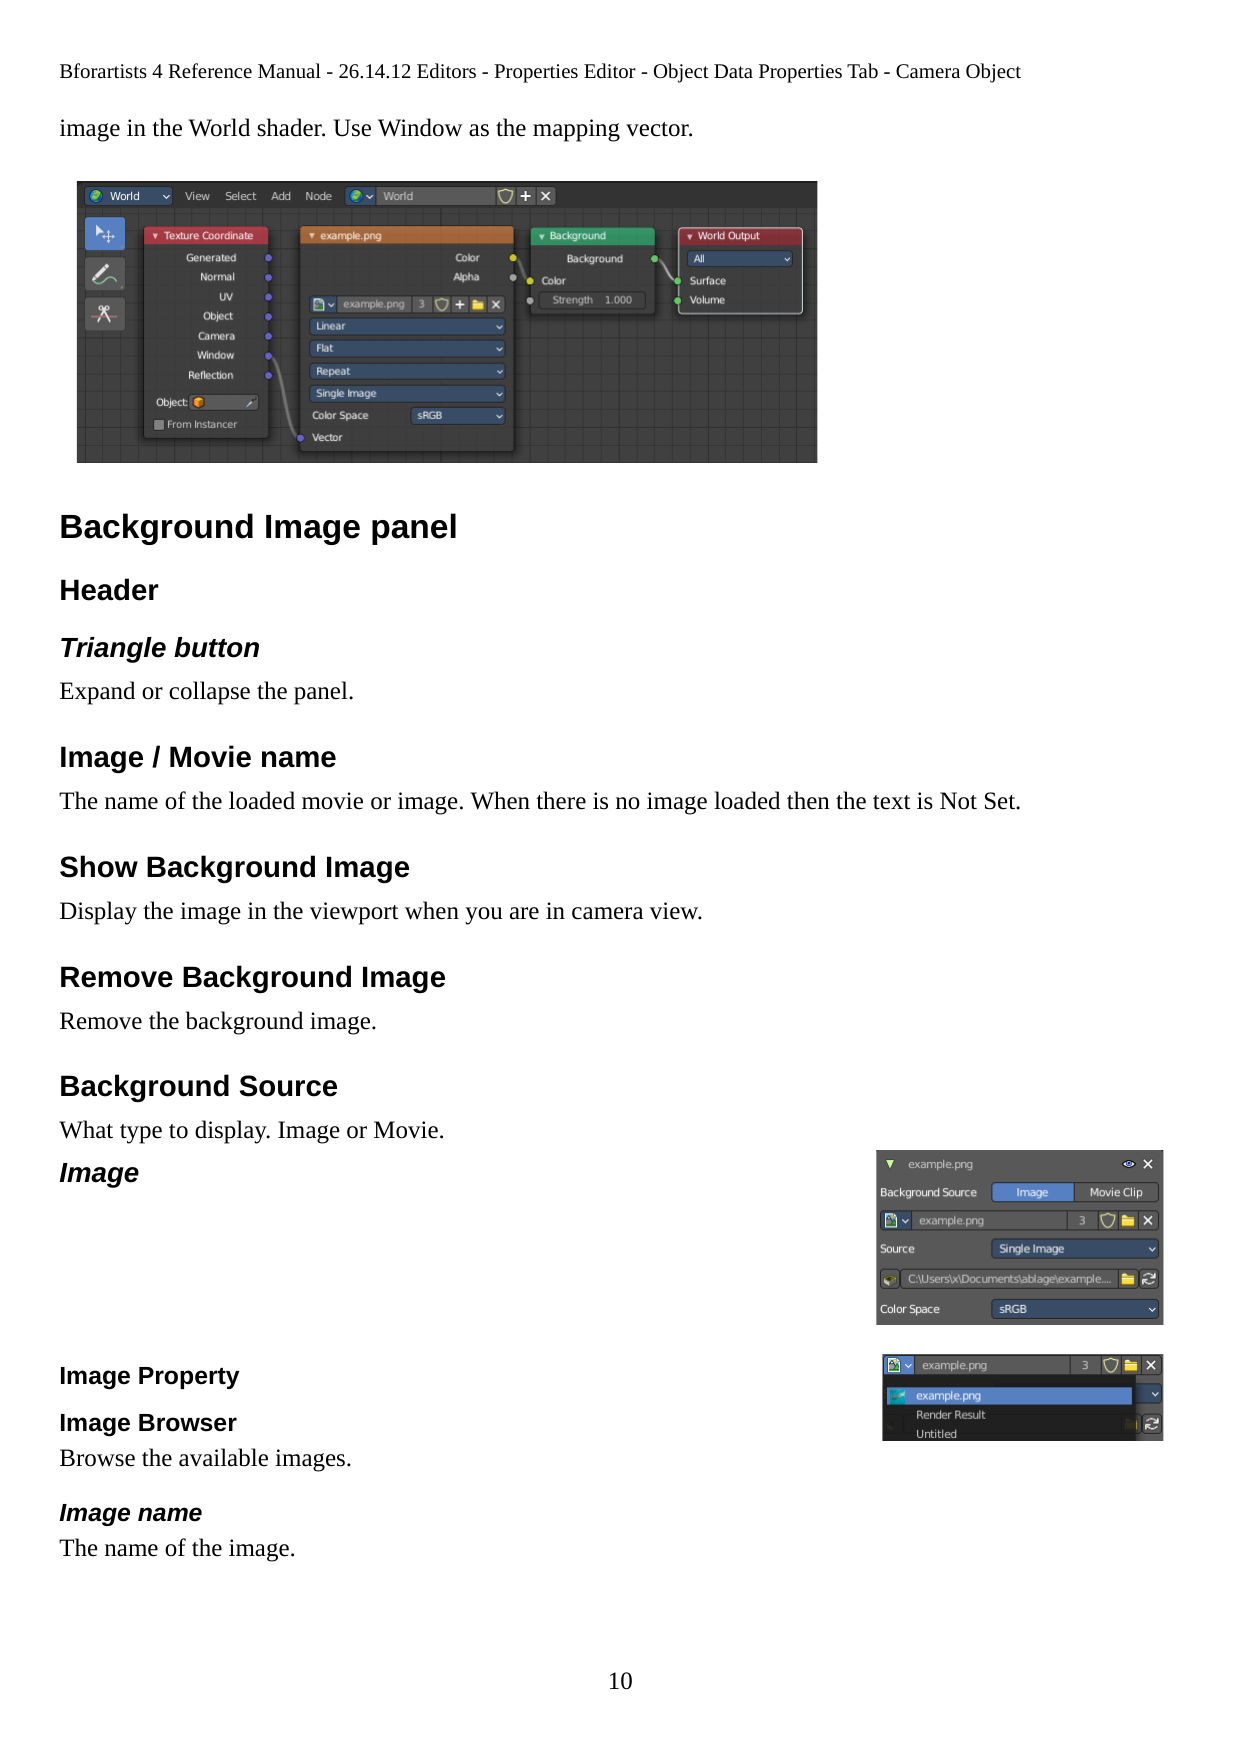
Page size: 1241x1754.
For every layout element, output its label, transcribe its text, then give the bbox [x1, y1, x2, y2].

subtitle Header [59, 573, 1181, 607]
subtitle Image name [59, 1498, 1181, 1527]
text image in the World shader. Use Window as the mapping vector. [59, 113, 1181, 141]
text Expand or collapse the panel. [59, 676, 1181, 705]
subtitle [1164, 1157, 1181, 1189]
text Remove the background image. [59, 1006, 1181, 1034]
subtitle Remove Background Image [59, 959, 1181, 993]
text Display the image in the viewport when you are in camera view. [59, 896, 1181, 924]
text Browse the available images. [59, 1443, 1181, 1472]
subtitle Triangle button [59, 632, 1181, 663]
text The name of the loaded movie or image. When there is no image loaded then the text is Not Set. [59, 786, 1181, 815]
subtitle Image [59, 1157, 876, 1189]
subtitle [1164, 1408, 1181, 1437]
picture [882, 1354, 1164, 1441]
subtitle Background Image panel [59, 507, 1181, 546]
subtitle Image Property [59, 1361, 882, 1389]
subtitle Image Browser [59, 1408, 882, 1437]
subtitle Image / Movie name [59, 740, 1181, 773]
text What type to display. Image or Movie. [59, 1116, 1181, 1144]
subtitle [1164, 1361, 1181, 1389]
subtitle Show Background Image [59, 849, 1181, 883]
picture [76, 181, 818, 463]
picture [876, 1150, 1164, 1325]
subtitle Background Source [59, 1069, 1181, 1103]
text The name of the image. [59, 1533, 1181, 1562]
